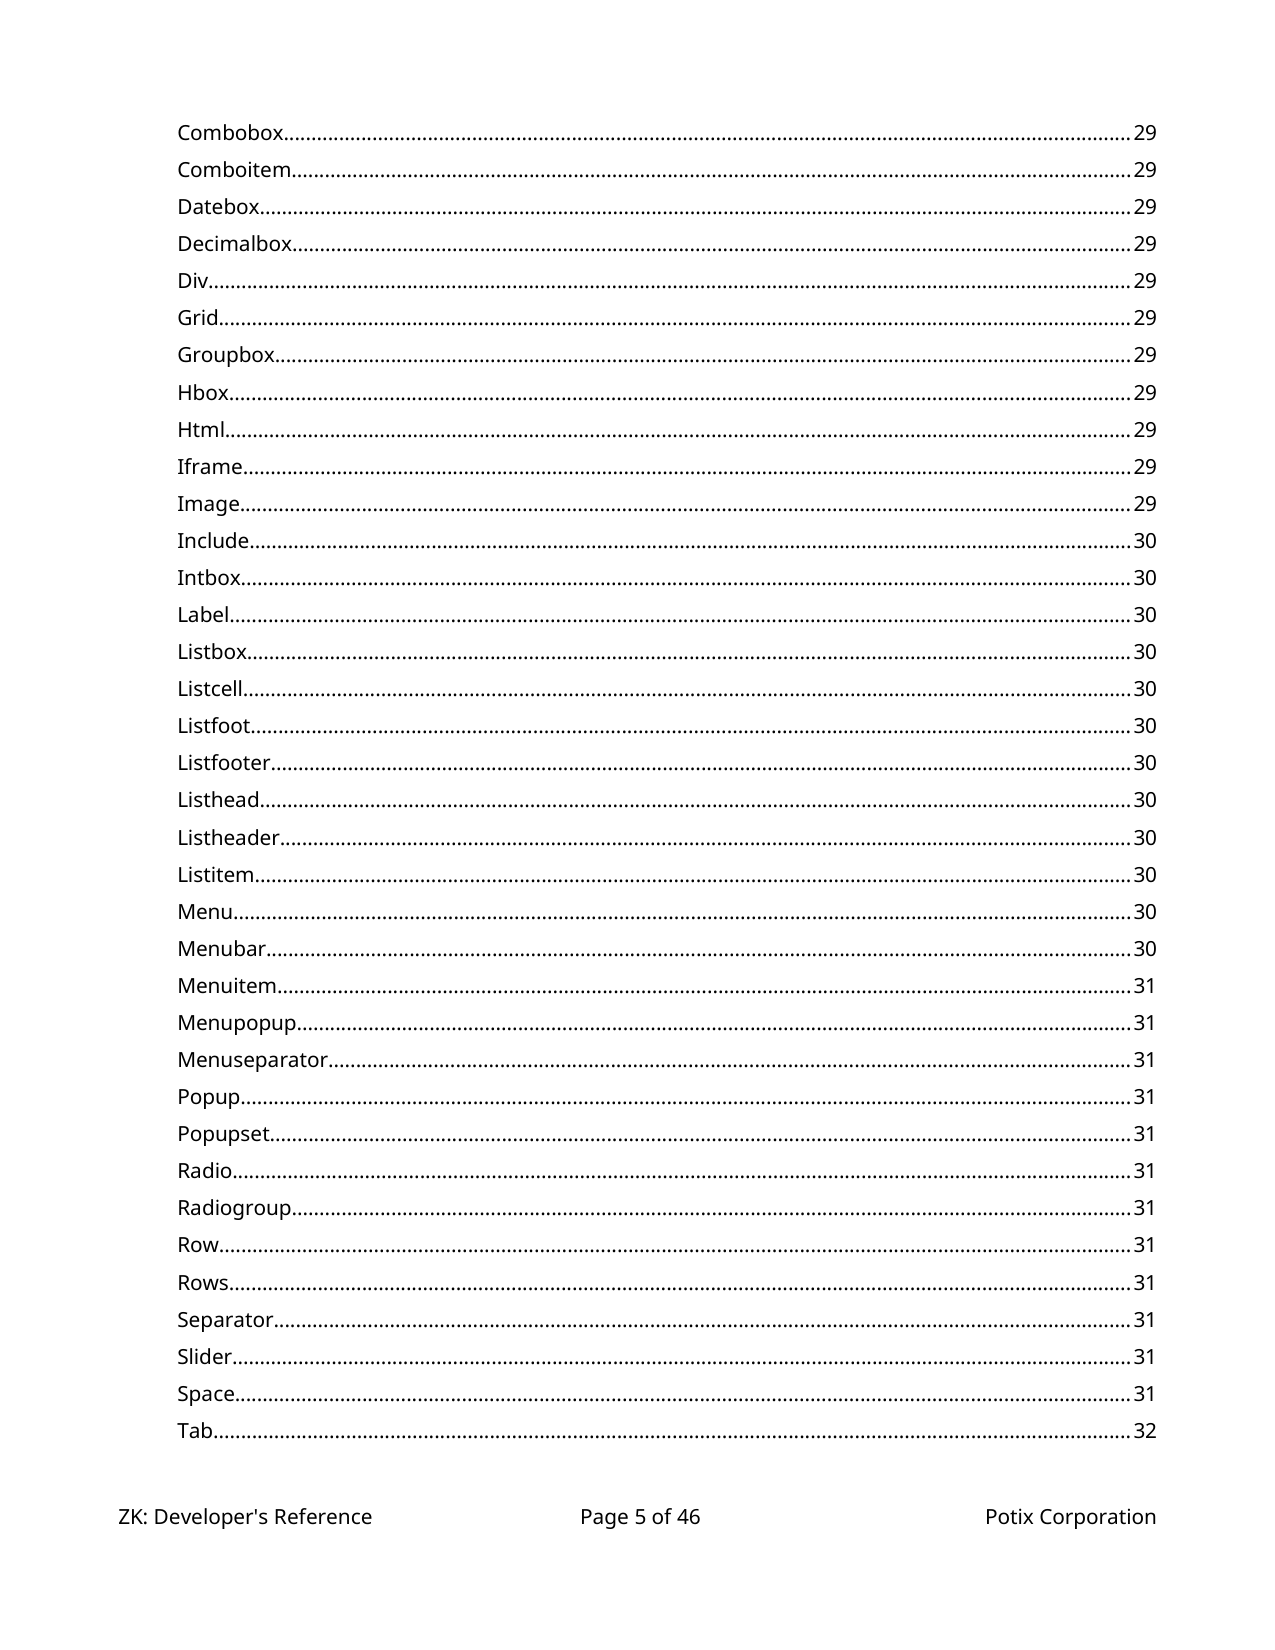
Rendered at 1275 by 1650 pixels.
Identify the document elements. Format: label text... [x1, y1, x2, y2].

text Groupbox 29 [177, 341, 1157, 369]
text Slider 31 [177, 1342, 1157, 1370]
text Decimalbox 29 [177, 229, 1157, 258]
text Menubar 30 [177, 934, 1157, 962]
text Listhead 30 [177, 786, 1157, 814]
text Popupset 31 [177, 1119, 1157, 1148]
text Rows 31 [177, 1268, 1157, 1296]
text Menu 30 [177, 897, 1157, 925]
text Space 31 [177, 1379, 1157, 1407]
text Separator 31 [177, 1305, 1157, 1333]
text Html 29 [177, 415, 1157, 443]
text Radio 31 [177, 1156, 1157, 1185]
text Listfooter 30 [177, 748, 1157, 777]
text Intbox 30 [177, 563, 1157, 591]
text Listcell 30 [177, 674, 1157, 703]
text Include 30 [177, 526, 1157, 554]
text Row 31 [177, 1231, 1157, 1259]
text Listheader 30 [177, 823, 1157, 851]
text Menuseparator 31 [177, 1045, 1157, 1073]
text Datebox 29 [177, 192, 1157, 221]
text Listfoot 30 [177, 711, 1157, 740]
text Comboitem 29 [177, 155, 1157, 183]
text Tab 32 [177, 1416, 1157, 1444]
text Listitem 30 [177, 860, 1157, 888]
text Radiogroup 31 [177, 1193, 1157, 1222]
text Menuitem 31 [177, 971, 1157, 999]
text Hbox 29 [177, 378, 1157, 406]
text Iframe 29 [177, 452, 1157, 480]
text Combobox 29 [177, 118, 1157, 146]
text Image 29 [177, 489, 1157, 517]
text Listbox 30 [177, 637, 1157, 666]
text Grid 29 [177, 303, 1157, 332]
text Popup 31 [177, 1082, 1157, 1111]
text Menupopup 31 [177, 1008, 1157, 1036]
text Label 30 [177, 600, 1157, 628]
text Div 29 [177, 266, 1157, 295]
